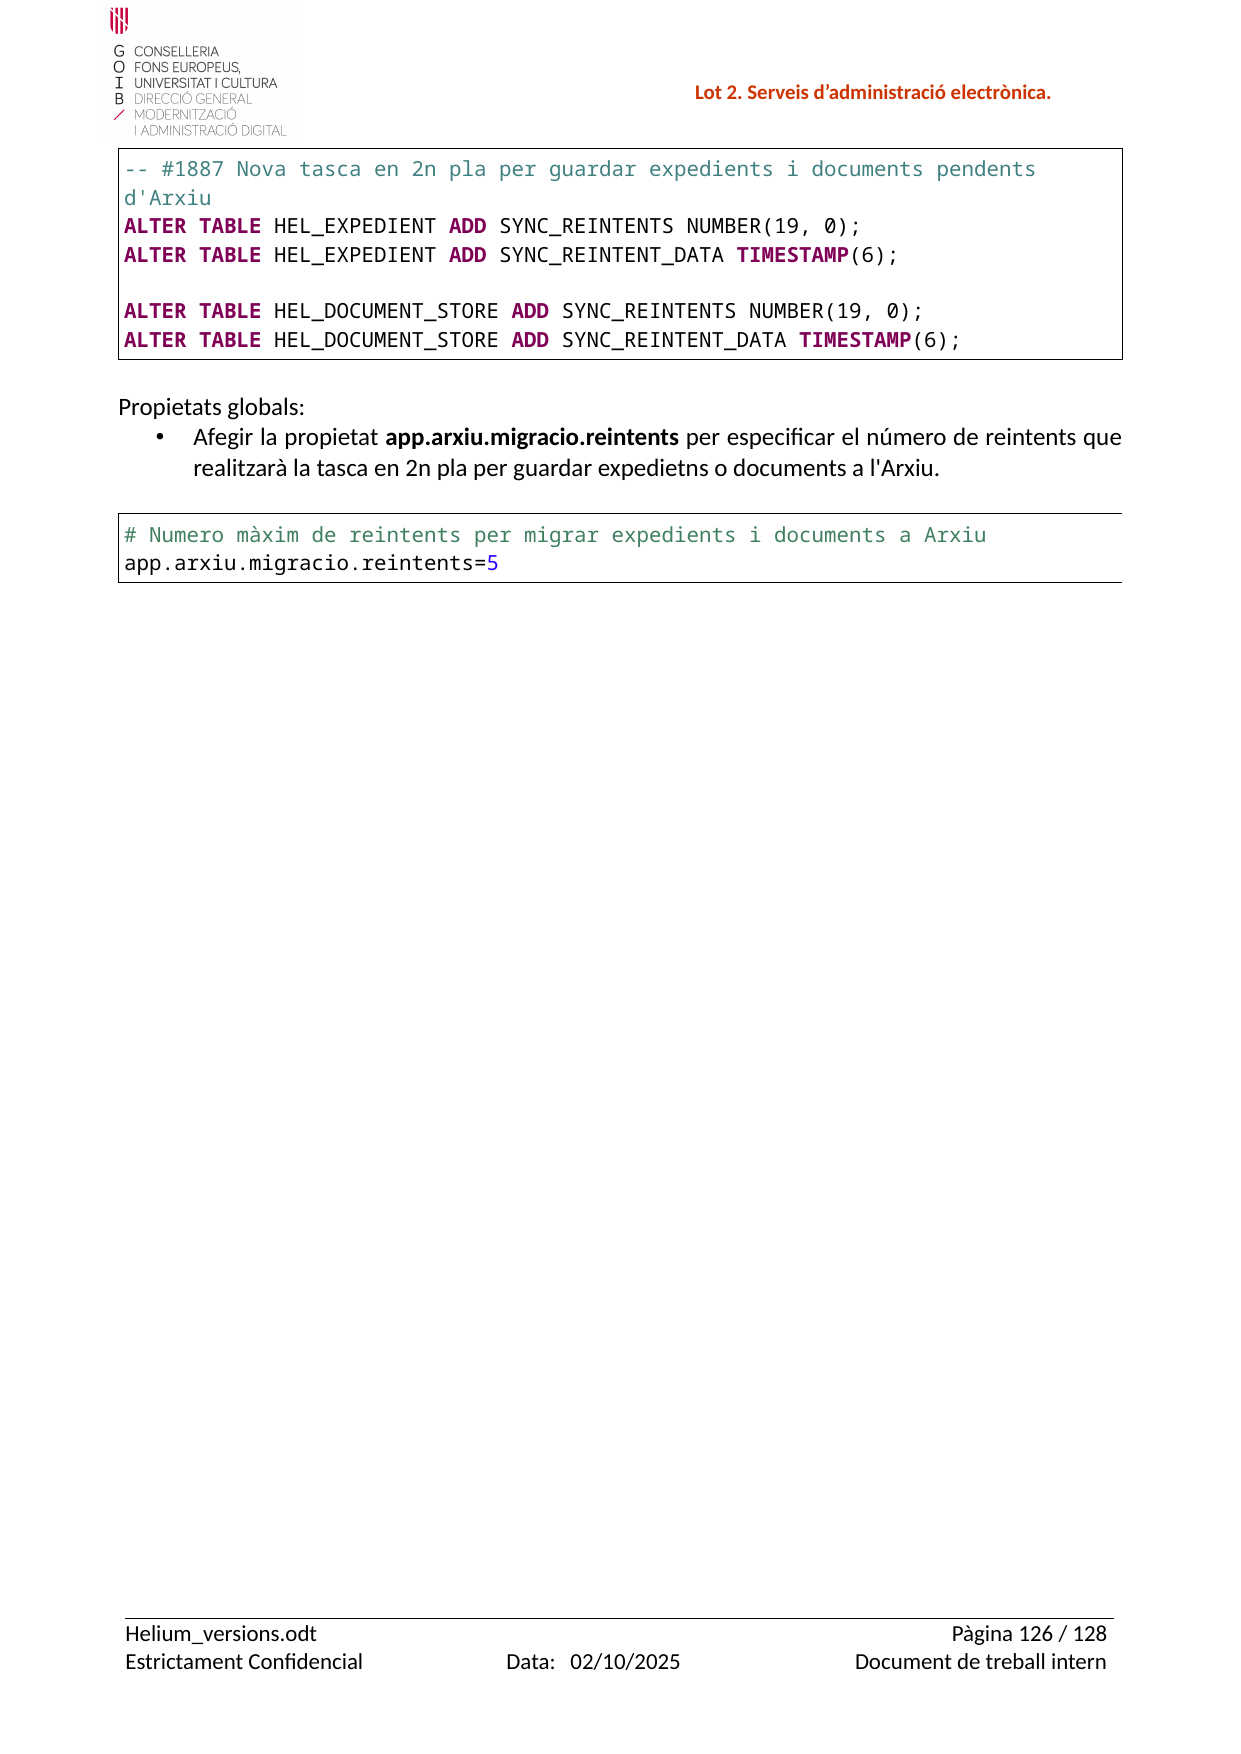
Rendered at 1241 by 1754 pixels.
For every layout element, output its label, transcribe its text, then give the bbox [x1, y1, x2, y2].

text Propietats globals: [118, 391, 1122, 421]
list Afegir la propietat app.arxiu.migracio.reintents per especificar el número de reintents que realitzarà la tasca en 2n pla per guardar expedietns o documents a l'Arxiu. [156, 421, 1122, 482]
picture [100, 0, 297, 144]
table_header # Numero màxim de reintents per migrar expedients i documents a Arxiu app.arxiu.migracio.reintents=5 [119, 514, 1122, 582]
table_header -- #1887 Nova tasca en 2n pla per guardar expedients i documents pendents d'Arxiu ALTER TABLE HEL_EXPEDIENT ADD SYNC_REINTENTS NUMBER(19, 0); ALTER TABLE HEL_EXPEDIENT ADD SYNC_REINTENT_DATA TIMESTAMP(6); ALTER TABLE HEL_DOCUMENT_STORE ADD SYNC_REINTENTS NUMBER(19, 0); ALTER TABLE HEL_DOCUMENT_STORE ADD SYNC_REINTENT_DATA TIMESTAMP(6); [119, 149, 1122, 359]
